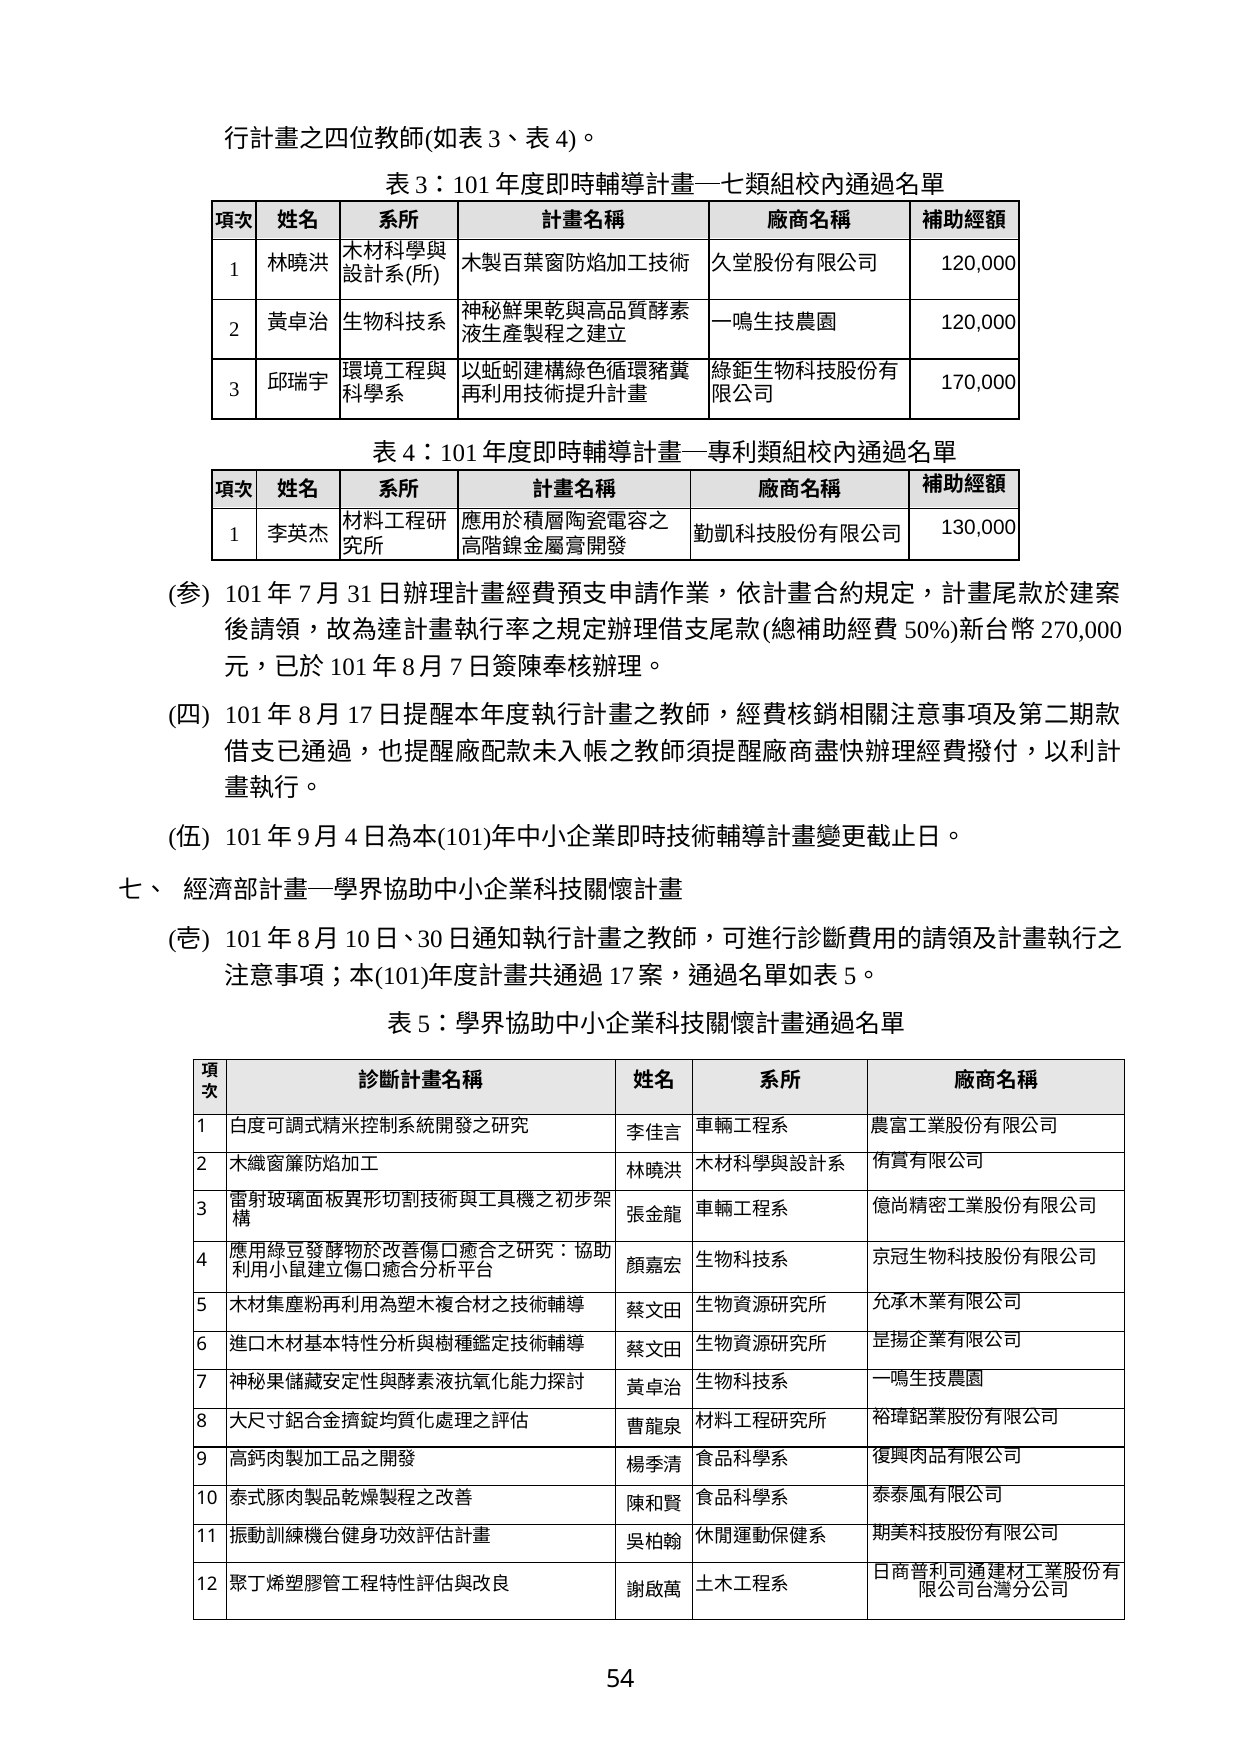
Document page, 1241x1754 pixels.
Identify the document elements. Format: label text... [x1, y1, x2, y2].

list 行計畫之四位教師(如表3、表4)。 [168, 118, 1122, 154]
table_cell 材料工程研究所 [341, 509, 457, 559]
table_cell 允承木業有限公司 [868, 1293, 1124, 1331]
table_cell 7 [194, 1370, 226, 1408]
table_cell 高鈣肉製加工品之開發 [227, 1448, 615, 1485]
table_cell 土木工程系 [693, 1563, 867, 1619]
table_cell 120,000 [911, 240, 1018, 298]
table_cell 大尺寸鋁合金擠錠均質化處理之評估 [227, 1409, 615, 1446]
table_cell 黃卓治 [616, 1370, 692, 1408]
text 表3：101年度即時輔導計畫─七類組校內通過名單 [208, 167, 1122, 200]
table_cell 蔡文田 [616, 1332, 692, 1369]
table_cell 6 [194, 1332, 226, 1369]
table_header 項次 [194, 1060, 226, 1114]
table_cell 以蚯蚓建構綠色循環豬糞再利用技術提升計畫 [459, 360, 708, 418]
table_cell 12 [194, 1563, 226, 1619]
table_cell 李佳言 [616, 1115, 692, 1152]
list 101年7月31日辦理計畫經費預支申請作業，依計畫合約規定，計畫尾款於建案後請領，故為達計畫執行率之規定辦理借支尾款(總補助經費50%)新台幣270,000元，已於101年8月7日簽陳奉核辦理。 [168, 573, 1122, 682]
table_cell 1 [213, 509, 256, 559]
table_cell 一鳴生技農園 [710, 300, 909, 358]
table_header 姓名 [257, 202, 339, 238]
table_cell 10 [194, 1486, 226, 1523]
table_cell 顏嘉宏 [616, 1242, 692, 1292]
table_header 廠商名稱 [691, 471, 908, 507]
table_header 計畫名稱 [459, 471, 690, 507]
table_cell 期美科技股份有限公司 [868, 1525, 1124, 1562]
table_header 系所 [341, 471, 457, 507]
table_header 姓名 [257, 471, 339, 507]
table_cell 振動訓練機台健身功效評估計畫 [227, 1525, 615, 1562]
table_cell 白度可調式精米控制系統開發之研究 [227, 1115, 615, 1152]
table_cell 裕瑋鋁業股份有限公司 [868, 1409, 1124, 1446]
table_cell 黃卓治 [257, 300, 339, 358]
table_cell 農富工業股份有限公司 [868, 1115, 1124, 1152]
text 表5：學界協助中小企業科技關懷計畫通過名單 [170, 1004, 1122, 1040]
table_cell 林曉洪 [257, 240, 339, 298]
table_cell 11 [194, 1525, 226, 1562]
table_cell 吳柏翰 [616, 1525, 692, 1562]
table_header 項次 [213, 202, 255, 238]
table_cell 邱瑞宇 [257, 360, 339, 418]
table_header 廠商名稱 [710, 202, 909, 238]
table_cell 曹龍泉 [616, 1409, 692, 1446]
text 表4：101年度即時輔導計畫─專利類組校內通過名單 [208, 433, 1122, 469]
table_cell 聚丁烯塑膠管工程特性評估與改良 [227, 1563, 615, 1619]
list 101年9月4日為本(101)年中小企業即時技術輔導計畫變更截止日。 [168, 816, 1122, 852]
table_cell 2 [194, 1153, 226, 1190]
table_cell 木材科學與設計系(所) [341, 240, 457, 298]
table_cell 2 [213, 300, 255, 358]
table_cell 進口木材基本特性分析與樹種鑑定技術輔導 [227, 1332, 615, 1369]
table_cell 勤凱科技股份有限公司 [691, 509, 908, 559]
list 101年8月17日提醒本年度執行計畫之教師，經費核銷相關注意事項及第二期款借支已通過，也提醒廠配款未入帳之教師須提醒廠商盡快辦理經費撥付，以利計畫執行。 [168, 695, 1122, 803]
table_cell 應用綠豆發酵物於改善傷口癒合之研究：協助利用小鼠建立傷口癒合分析平台 [227, 1242, 615, 1292]
table_cell 生物資源研究所 [693, 1293, 867, 1331]
table_header 姓名 [616, 1060, 692, 1114]
table_cell 木材科學與設計系 [693, 1153, 867, 1190]
table_cell 昰揚企業有限公司 [868, 1332, 1124, 1369]
table_header 補助經額 [911, 202, 1018, 238]
table_header 補助經額 [910, 471, 1018, 507]
table_cell 木織窗簾防焰加工 [227, 1153, 615, 1190]
table_cell 綠鉅生物科技股份有限公司 [710, 360, 909, 418]
table_cell 神秘果儲藏安定性與酵素液抗氧化能力探討 [227, 1370, 615, 1408]
table_cell 蔡文田 [616, 1293, 692, 1331]
table_cell 生物科技系 [693, 1242, 867, 1292]
table_cell 9 [194, 1448, 226, 1485]
table_cell 謝啟萬 [616, 1563, 692, 1619]
table_cell 應用於積層陶瓷電容之高階鎳金屬膏開發 [459, 509, 690, 559]
table_cell 久堂股份有限公司 [710, 240, 909, 298]
table_cell 4 [194, 1242, 226, 1292]
table_header 診斷計畫名稱 [227, 1060, 615, 1114]
table_cell 1 [213, 240, 255, 298]
table_cell 3 [213, 360, 255, 418]
table_cell 1 [194, 1115, 226, 1152]
table_cell 生物科技系 [693, 1370, 867, 1408]
table_cell 李英杰 [257, 509, 339, 559]
table_header 系所 [693, 1060, 867, 1114]
table_cell 車輛工程系 [693, 1191, 867, 1241]
table_cell 食品科學系 [693, 1448, 867, 1485]
table_cell 材料工程研究所 [693, 1409, 867, 1446]
table_header 項次 [213, 471, 256, 507]
table_cell 木材集塵粉再利用為塑木複合材之技術輔導 [227, 1293, 615, 1331]
table_cell 休閒運動保健系 [693, 1525, 867, 1562]
table_cell 120,000 [911, 300, 1018, 358]
table_cell 生物科技系 [341, 300, 457, 358]
table_cell 楊季清 [616, 1448, 692, 1485]
table_cell 170,000 [911, 360, 1018, 418]
table_cell 林曉洪 [616, 1153, 692, 1190]
table_cell 京冠生物科技股份有限公司 [868, 1242, 1124, 1292]
table_cell 日商普利司通建材工業股份有限公司台灣分公司 [868, 1563, 1124, 1619]
table_cell 泰式豚肉製品乾燥製程之改善 [227, 1486, 615, 1523]
table_cell 環境工程與科學系 [341, 360, 457, 418]
table_cell 張金龍 [616, 1191, 692, 1241]
table_cell 生物資源研究所 [693, 1332, 867, 1369]
table_cell 侑賞有限公司 [868, 1153, 1124, 1190]
table_cell 食品科學系 [693, 1486, 867, 1523]
table_cell 復興肉品有限公司 [868, 1448, 1124, 1485]
list 101年8月10日、30日通知執行計畫之教師，可進行診斷費用的請領及計畫執行之注意事項；本(101)年度計畫共通過17案，通過名單如表5。 [168, 919, 1122, 991]
table_cell 8 [194, 1409, 226, 1446]
table_cell 陳和賢 [616, 1486, 692, 1523]
table_cell 3 [194, 1191, 226, 1241]
table_cell 一鳴生技農園 [868, 1370, 1124, 1408]
table_cell 神秘鮮果乾與高品質酵素液生產製程之建立 [459, 300, 708, 358]
table_cell 億尚精密工業股份有限公司 [868, 1191, 1124, 1241]
table_header 系所 [341, 202, 457, 238]
table_cell 130,000 [910, 509, 1018, 559]
list 經濟部計畫─學界協助中小企業科技關懷計畫 [118, 865, 1122, 906]
table_cell 雷射玻璃面板異形切割技術與工具機之初步架構 [227, 1191, 615, 1241]
table_cell 木製百葉窗防焰加工技術 [459, 240, 708, 298]
table_cell 5 [194, 1293, 226, 1331]
table_header 計畫名稱 [459, 202, 708, 238]
table_cell 泰泰風有限公司 [868, 1486, 1124, 1523]
table_cell 車輛工程系 [693, 1115, 867, 1152]
table_header 廠商名稱 [868, 1060, 1124, 1114]
